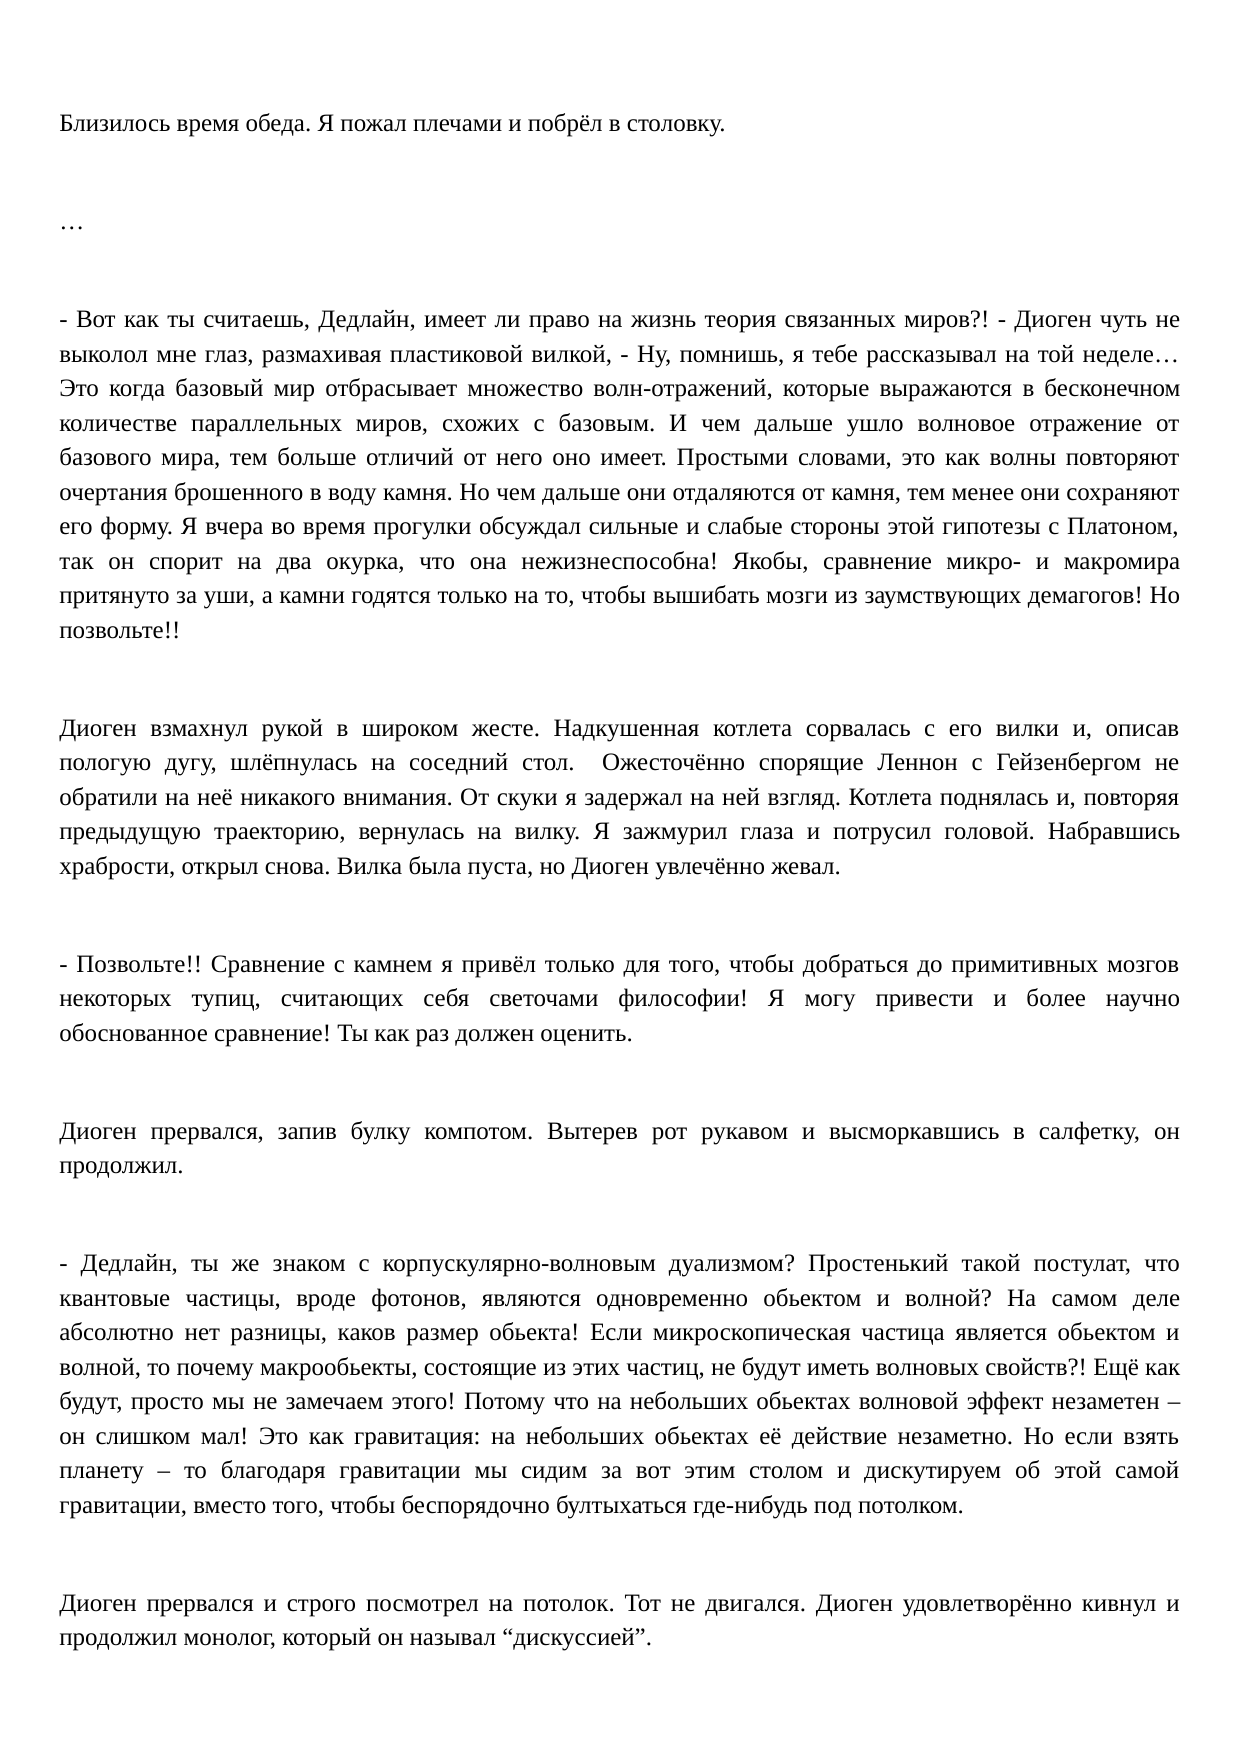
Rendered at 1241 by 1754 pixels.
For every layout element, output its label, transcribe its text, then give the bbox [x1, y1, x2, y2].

text - Дедлайн, ты же знаком с корпускулярно-волновым дуализмом? Простенький такой постулат, что квантовые частицы, вроде фотонов, являются одновременно обьектом и волной? На самом деле абсолютно нет разницы, каков размер обьекта! Если микроскопическая частица является обьектом и волной, то почему макрообьекты, состоящие из этих частиц, не будут иметь волновых свойств?! Ещё как будут, просто мы не замечаем этого! Потому что на небольших обьектах волновой эффект незаметен – он слишком мал! Это как гравитация: на небольших обьектах её действие незаметно. Но если взять планету – то благодаря гравитации мы сидим за вот этим столом и дискутируем об этой самой гравитации, вместо того, чтобы беспорядочно бултыхаться где-нибудь под потолком. [59, 1248, 1181, 1519]
text Диоген прервался и строго посмотрел на потолок. Тот не двигался. Диоген удовлетворённо кивнул и продолжил монолог, который он называл “дискуссией”. [59, 1588, 1181, 1651]
text … [59, 206, 1181, 235]
text - Вот как ты считаешь, Дедлайн, имеет ли право на жизнь теория связанных миров?! - Диоген чуть не выколол мне глаз, размахивая пластиковой вилкой, - Ну, помнишь, я тебе рассказывал на той неделе… Это когда базовый мир отбрасывает множество волн-отражений, которые выражаются в бесконечном количестве параллельных миров, схожих с базовым. И чем дальше ушло волновое отражение от базового мира, тем больше отличий от него оно имеет. Простыми словами, это как волны повторяют очертания брошенного в воду камня. Но чем дальше они отдаляются от камня, тем менее они сохраняют его форму. Я вчера во время прогулки обсуждал сильные и слабые стороны этой гипотезы с Платоном, так он спорит на два окурка, что она нежизнеспособна! Якобы, сравнение микро- и макромира притянуто за уши, а камни годятся только на то, чтобы вышибать мозги из заумствующих демагогов! Но позвольте!! [59, 304, 1181, 643]
text Близилось время обеда. Я пожал плечами и побрёл в столовку. [59, 108, 1181, 137]
text Диоген прервался, запив булку компотом. Вытерев рот рукавом и высморкавшись в салфетку, он продолжил. [59, 1116, 1181, 1179]
text - Позвольте!! Сравнение с камнем я привёл только для того, чтобы добраться до примитивных мозгов некоторых тупиц, считающих себя светочами философии! Я могу привести и более научно обоснованное сравнение! Ты как раз должен оценить. [59, 949, 1181, 1047]
text Диоген взмахнул рукой в широком жесте. Надкушенная котлета сорвалась с его вилки и, описав пологую дугу, шлёпнулась на соседний стол. Ожесточённо спорящие Леннон с Гейзенбергом не обратили на неё никакого внимания. От скуки я задержал на ней взгляд. Котлета поднялась и, повторяя предыдущую траекторию, вернулась на вилку. Я зажмурил глаза и потрусил головой. Набравшись храбрости, открыл снова. Вилка была пуста, но Диоген увлечённо жевал. [59, 713, 1181, 879]
